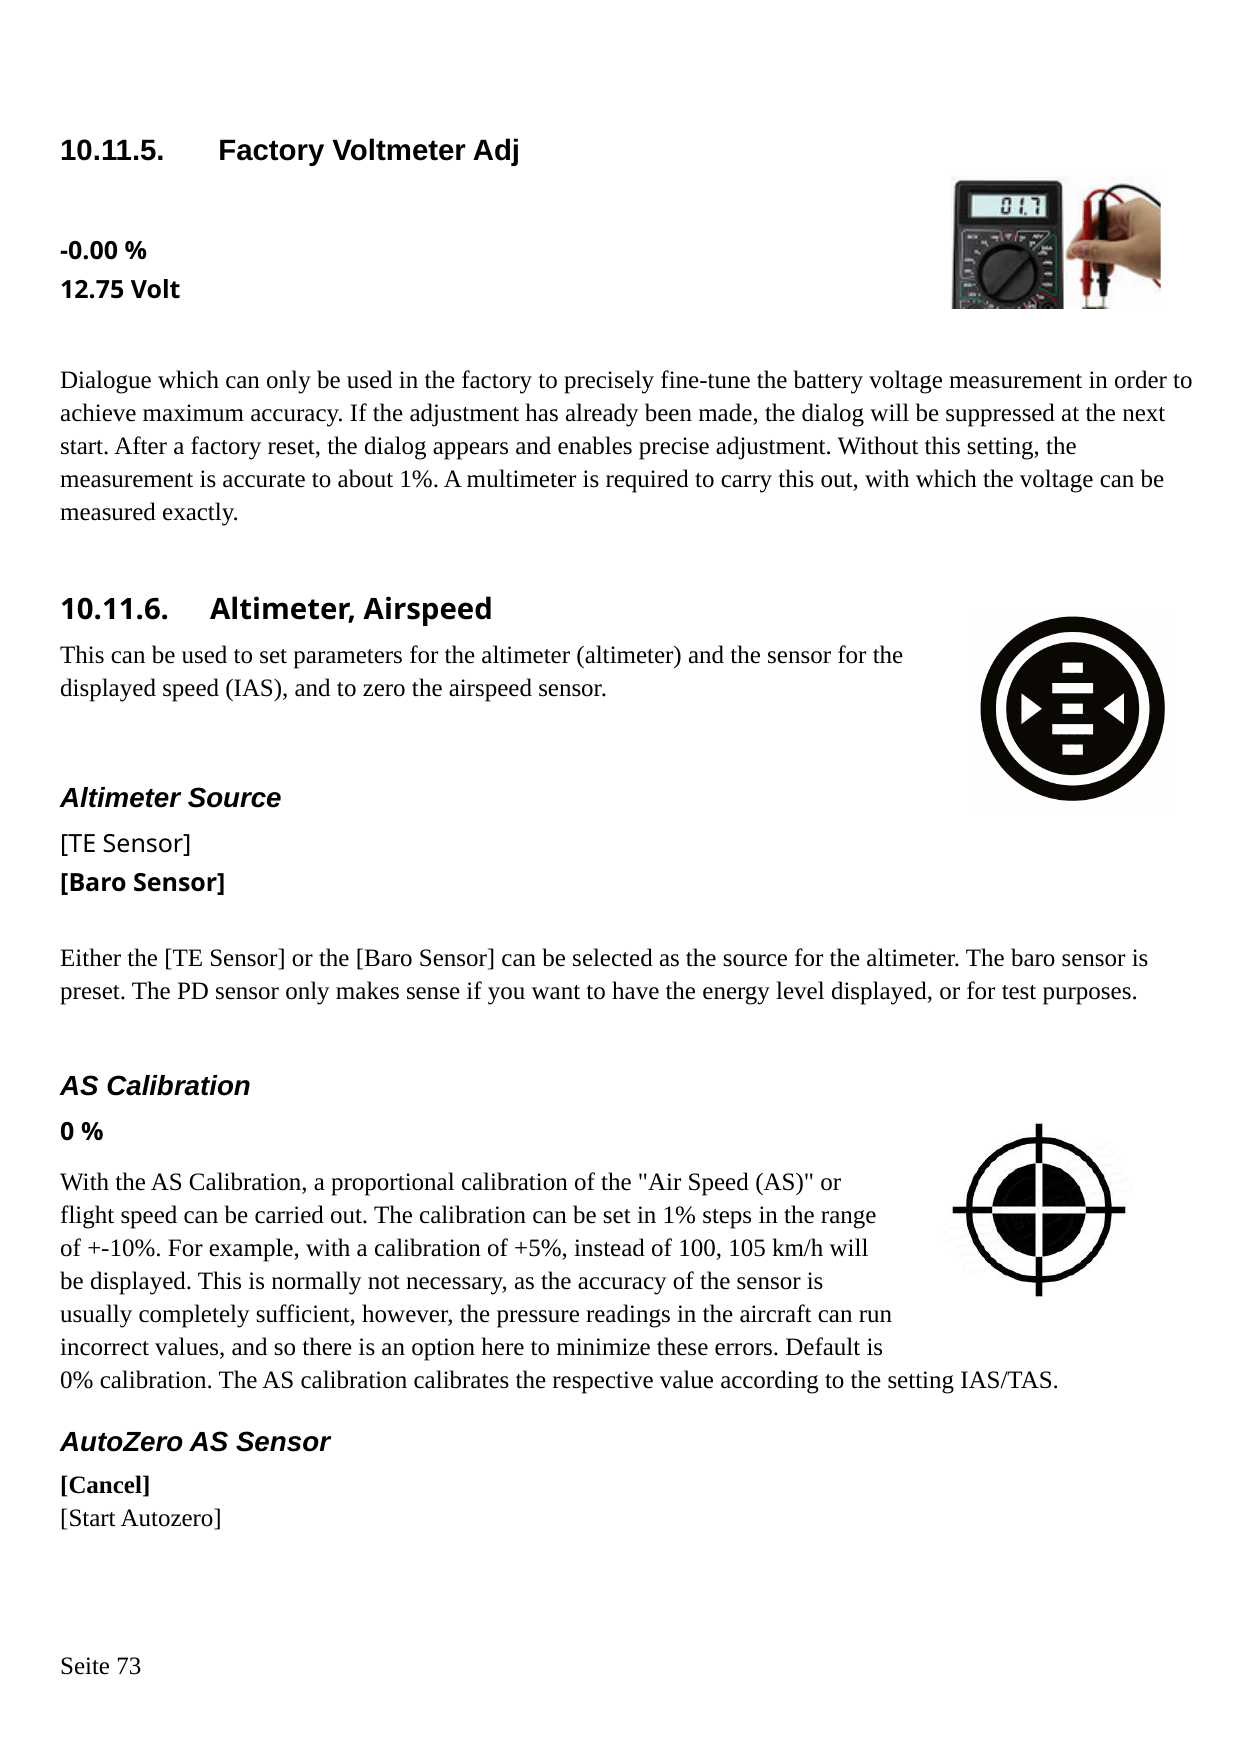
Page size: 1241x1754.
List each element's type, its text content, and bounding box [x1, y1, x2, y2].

text With the AS Calibration, a proportional calibration of the "Air Speed ​​(AS)" or flight speed can be carried out. The calibration can be set in 1% steps in the range of +-10%. For example, with a calibration of +5%, instead of 100, 105 km/h will be displayed. This is normally not necessary, as the accuracy of the sensor is usually completely sufficient, however, the pressure readings in the aircraft can run incorrect values, and so there is an option here to minimize these errors. Default is 0% calibration. The AS calibration calibrates the respective value according to the setting IAS/TAS. [60, 1167, 1207, 1394]
subtitle AutoZero AS Sensor [60, 1425, 1207, 1457]
subtitle Altimeter, Airspeed [60, 588, 1207, 628]
text Dialogue which can only be used in the factory to precisely fine-tune the battery voltage measurement in order to achieve maximum accuracy. If the adjustment has already been made, the dialog will be suppressed at the next start. After a factory reset, the dialog appears and enables precise adjustment. Without this setting, the measurement is accurate to about 1%. A multimeter is required to carry this out, with which the voltage can be measured exactly. [60, 365, 1207, 526]
text [1161, 272, 1207, 306]
picture [942, 1113, 1135, 1306]
subtitle AS Calibration [60, 1069, 1207, 1101]
subtitle Factory Voltmeter Adj [60, 133, 1207, 166]
text 12.75 Volt [60, 272, 943, 306]
text -0.00 % [60, 233, 943, 267]
text [1161, 233, 1207, 267]
text Either the [TE Sensor] or the [Baro Sensor] can be selected as the source for the altimeter. The baro sensor is preset. The PD sensor only makes sense if you want to have the energy level displayed, or for test purposes. [60, 943, 1207, 1005]
picture [970, 606, 1175, 811]
subtitle Altimeter Source [60, 781, 1207, 813]
text [Cancel] [60, 1470, 1207, 1498]
text [TE Sensor] [60, 825, 1207, 859]
text This can be used to set parameters for the altimeter (altimeter) and the sensor for the displayed speed (IAS), and to zero the airspeed sensor. [60, 640, 970, 702]
text [Baro Sensor] [60, 864, 1207, 899]
text [1135, 1113, 1207, 1147]
text 0 % [60, 1113, 942, 1147]
text [Start Autozero] [60, 1503, 1207, 1532]
picture [943, 173, 1161, 309]
